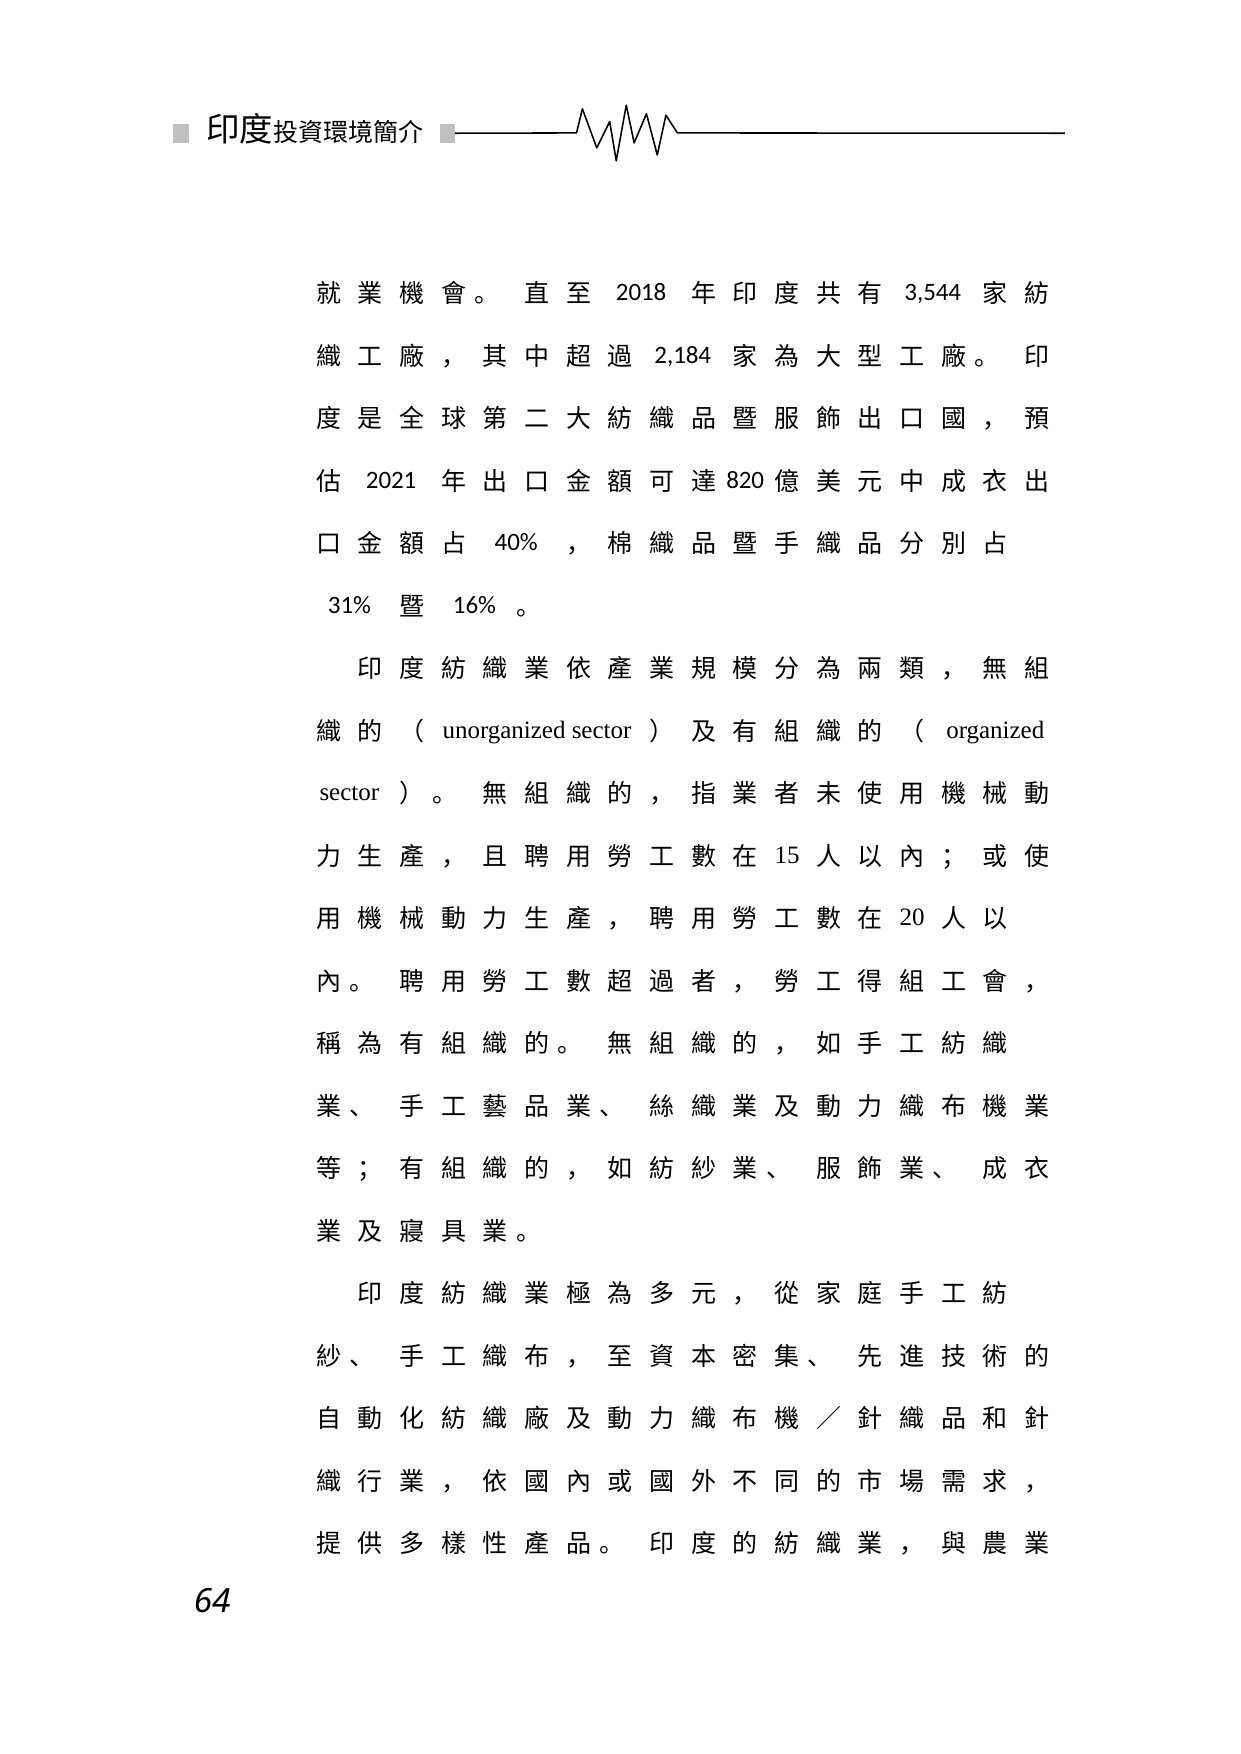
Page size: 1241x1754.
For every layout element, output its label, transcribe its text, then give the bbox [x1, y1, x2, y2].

text 就業機會。直至2018年印度共有3,544家紡織工廠，其中超過2,184家為大型工廠。印度是全球第二大紡織品暨服飾出口國，預估2021年出口金額可達820億美元中成衣出口金額占40%，棉織品暨手織品分別占31%暨16%。 [281, 250, 1058, 625]
text 印度紡織業極為多元，從家庭手工紡紗、手工織布，至資本密集、先進技術的自動化紡織廠及動力織布機／針織品和針織行業，依國內或國外不同的市場需求，提供多樣性產品。印度的紡織業，與農業 [281, 1250, 1058, 1563]
text 印度紡織業依產業規模分為兩類，無組織的（unorganized sector）及有組織的（organized sector）。無組織的，指業者未使用機械動力生產，且聘用勞工數在15人以內；或使用機械動力生產，聘用勞工數在20人以內。聘用勞工數超過者，勞工得組工會，稱為有組織的。無組織的，如手工紡織業、手工藝品業、絲織業及動力織布機業等；有組織的，如紡紗業、服飾業、成衣業及寢具業。 [281, 625, 1058, 1250]
